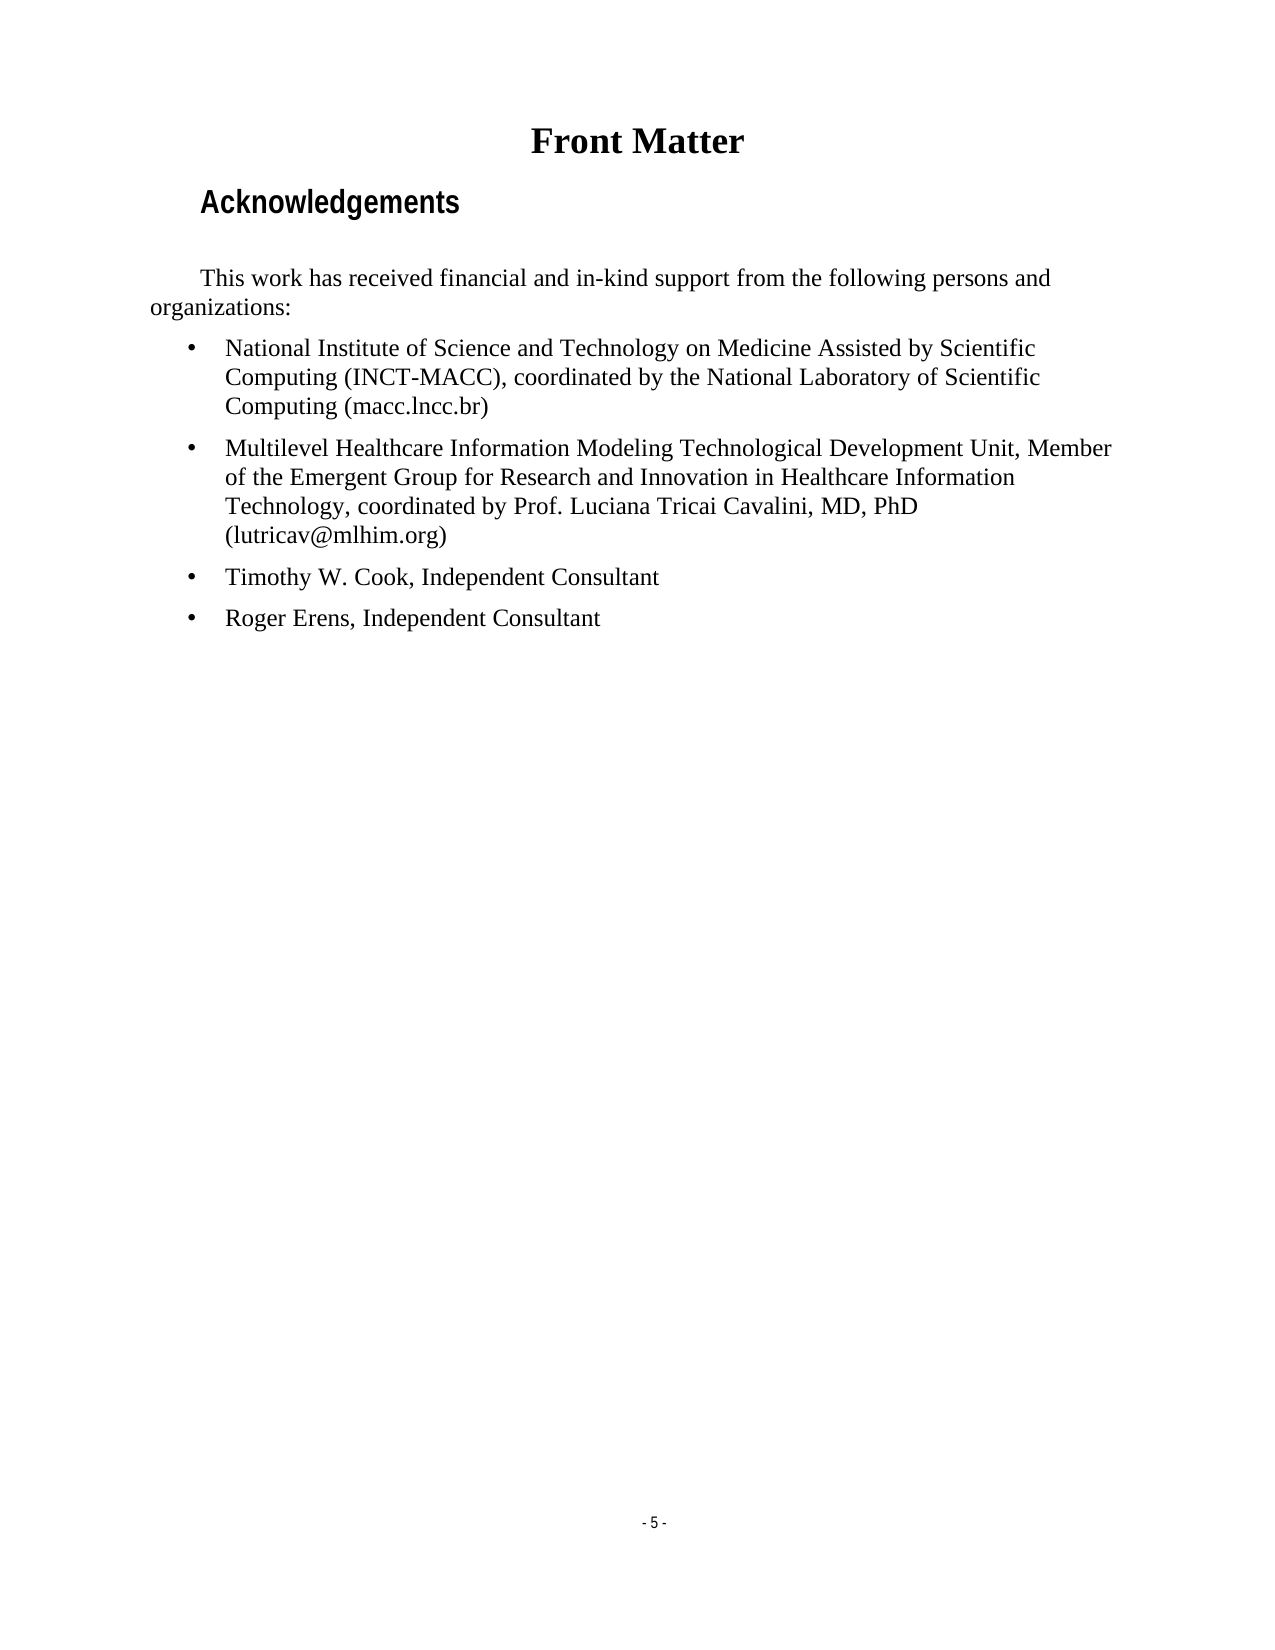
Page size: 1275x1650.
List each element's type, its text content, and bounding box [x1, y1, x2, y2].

list Timothy W. Cook, Independent Consultant [187, 562, 1125, 591]
list Multilevel Healthcare Information Modeling Technological Development Unit, Member of the Emergent Group for Research and Innovation in Healthcare Information Technology, coordinated by Prof. Luciana Tricai Cavalini, MD, PhD (lutricav@mlhim.org) [187, 433, 1125, 549]
text This work has received financial and in-kind support from the following persons and organizations: [150, 262, 1125, 321]
list National Institute of Science and Technology on Medicine Assisted by Scientific Computing (INCT-MACC), coordinated by the National Laboratory of Scientific Computing (macc.lncc.br) [187, 333, 1125, 420]
list Roger Erens, Independent Consultant [187, 603, 1125, 632]
title Front Matter [150, 118, 1125, 161]
